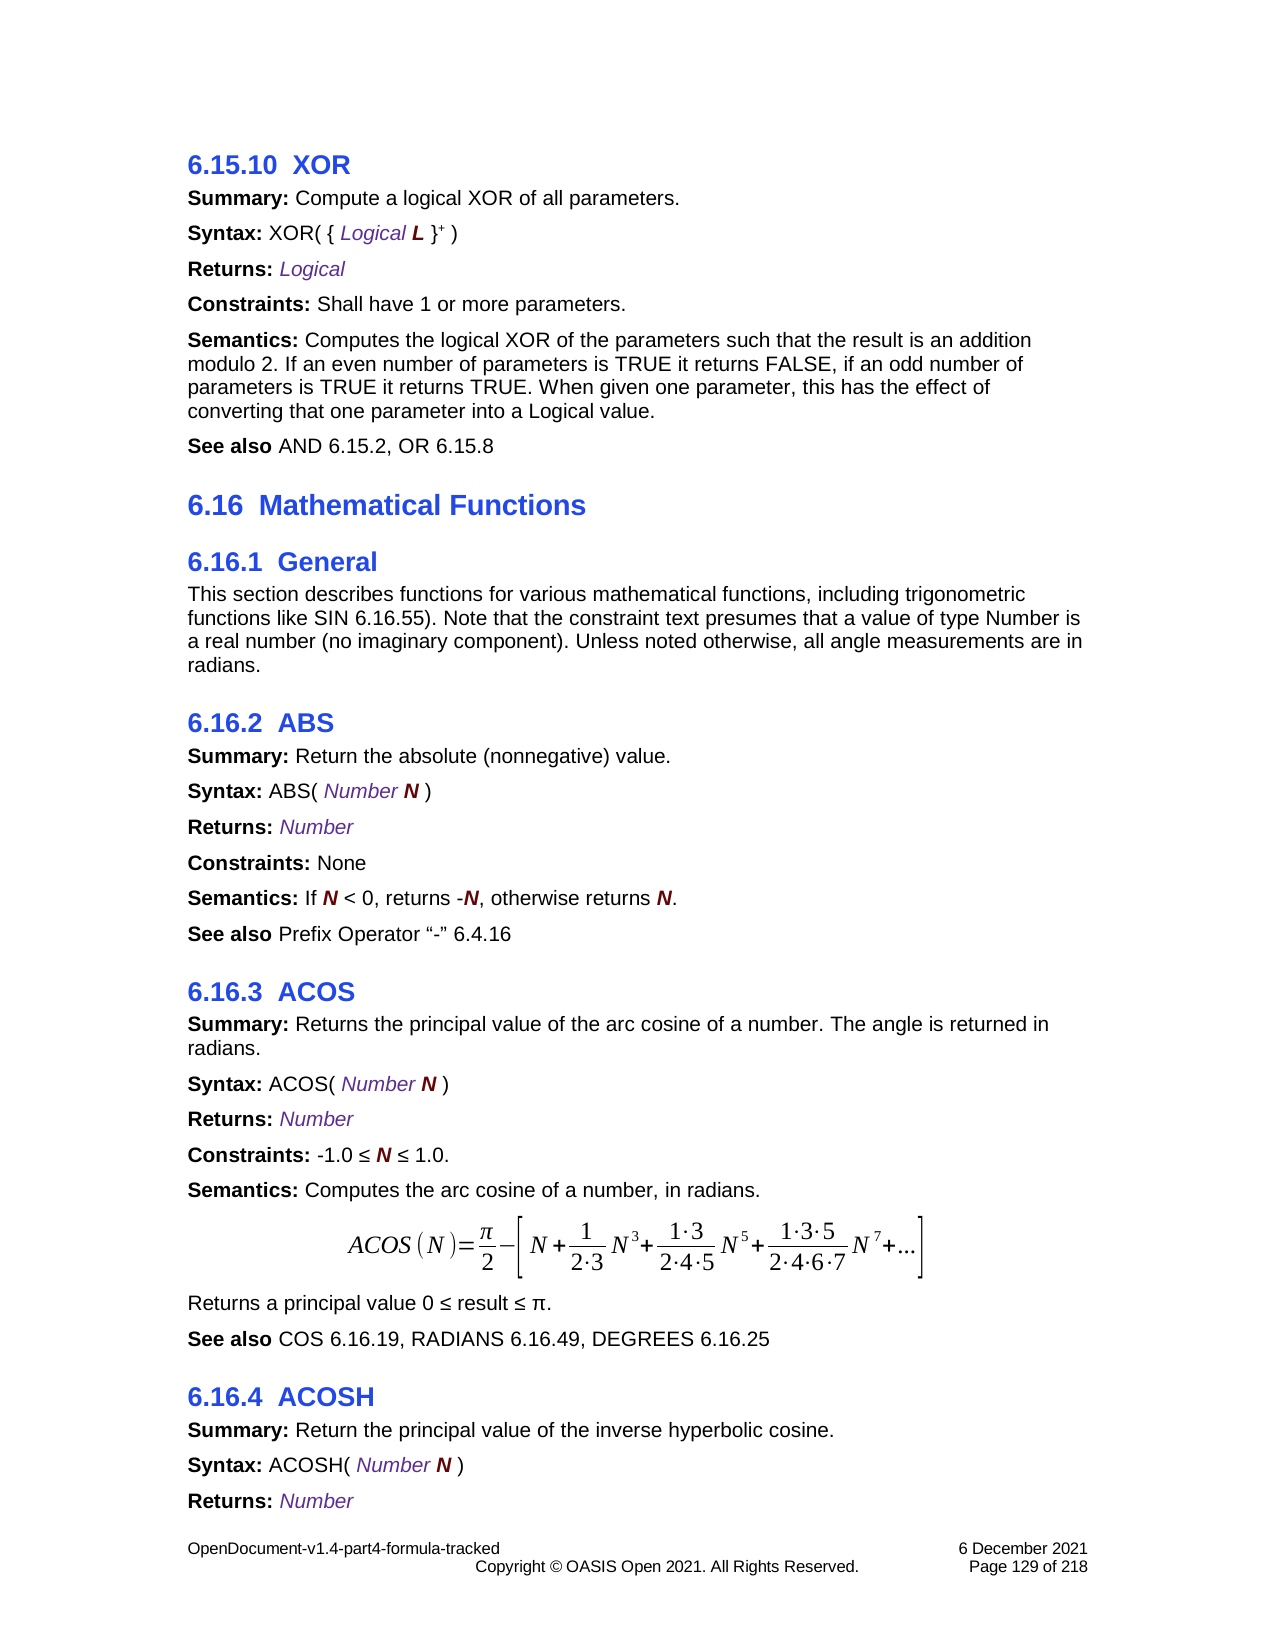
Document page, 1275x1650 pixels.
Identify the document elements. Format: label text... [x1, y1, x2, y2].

text Returns: Number [187, 1108, 1088, 1131]
text See also AND 6.15.2, OR 6.15.8 [187, 435, 1088, 458]
text Summary: Return the principal value of the inverse hyperbolic cosine. [187, 1418, 1088, 1442]
text Returns: Number [187, 815, 1088, 839]
text Summary: Compute a logical XOR of all parameters. [187, 186, 1088, 209]
text This section describes functions for various mathematical functions, including trigonometric functions like SIN 6.16.55). Note that the constraint text presumes that a value of type Number is a real number (no imaginary component). Unless noted otherwise, all angle measurements are in radians. [187, 583, 1088, 677]
text Syntax: XOR( { Logical L }+ ) [187, 222, 1088, 245]
text See also COS 6.16.19, RADIANS 6.16.49, DEGREES 6.16.25 [187, 1327, 1088, 1351]
text Syntax: ABS( Number N ) [187, 780, 1088, 803]
subtitle Mathematical Functions [187, 489, 1088, 522]
text Returns: Number [187, 1489, 1088, 1513]
subtitle ACOS [187, 977, 1088, 1007]
text Semantics: Computes the logical XOR of the parameters such that the result is an addition modulo 2. If an even number of parameters is TRUE it returns FALSE, if an odd number of parameters is TRUE it returns TRUE. When given one parameter, this has the effect of converting that one parameter into a Logical value. [187, 328, 1088, 423]
subtitle ACOSH [187, 1382, 1088, 1412]
text Summary: Return the absolute (nonnegative) value. [187, 744, 1088, 768]
text Returns a principal value 0 ≤ result ≤ π. [187, 1292, 1088, 1315]
text Semantics: If N < 0, returns -N, otherwise returns N. [187, 887, 1088, 910]
text Syntax: ACOS( Number N ) [187, 1072, 1088, 1096]
text Constraints: Shall have 1 or more parameters. [187, 293, 1088, 316]
subtitle ABS [187, 708, 1088, 738]
text Constraints: None [187, 851, 1088, 874]
text Syntax: ACOSH( Number N ) [187, 1454, 1088, 1477]
text Summary: Returns the principal value of the arc cosine of a number. The angle is returned in radians. [187, 1013, 1088, 1060]
text Semantics: Computes the arc cosine of a number, in radians. [187, 1179, 1088, 1202]
subtitle XOR [187, 150, 1088, 180]
subtitle General [187, 547, 1088, 577]
text Constraints: -1.0 ≤ N ≤ 1.0. [187, 1143, 1088, 1167]
text Returns: Logical [187, 257, 1088, 281]
text See also Prefix Operator “-” 6.4.16 [187, 922, 1088, 946]
